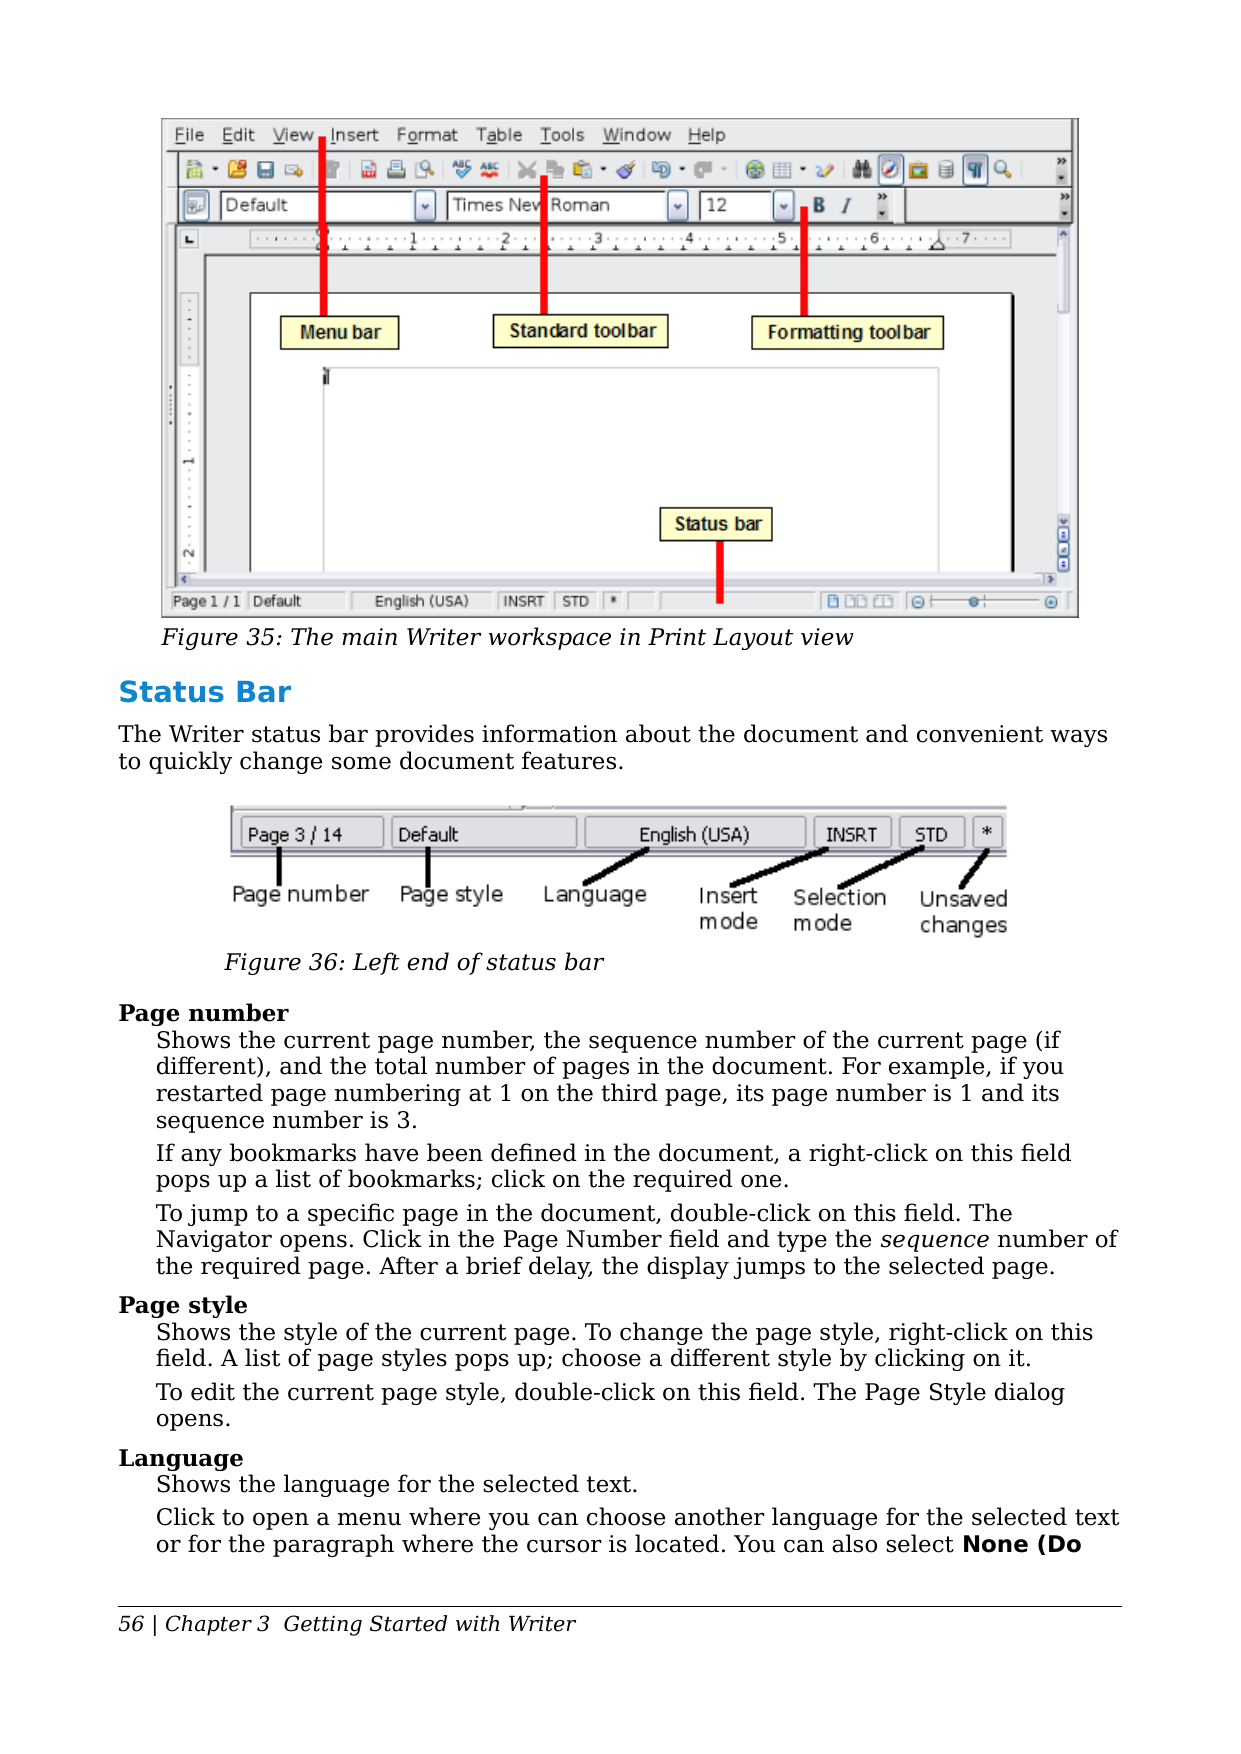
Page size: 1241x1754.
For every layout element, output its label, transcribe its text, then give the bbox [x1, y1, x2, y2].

picture [161, 118, 1079, 618]
text Figure 36: Left end of status bar [224, 949, 1016, 976]
text Shows the current page number, the sequence number of the current page (if different), and the total number of pages in the document. For example, if you restarted page numbering at 1 on the third page, its page number is 1 and its sequence number is 3. [156, 1027, 1122, 1133]
text The Writer status bar provides information about the document and convenient ways to quickly change some document features. [118, 722, 1122, 775]
text Page style [118, 1292, 1122, 1319]
text If any bookmarks have been defined in the document, a right-click on this field pops up a list of bookmarks; click on the required one. [156, 1140, 1122, 1193]
text Shows the style of the current page. To change the page style, right-click on this field. A list of page styles pops up; choose a different style by clicking on it. [156, 1319, 1122, 1372]
text Language [118, 1444, 1122, 1471]
text To edit the current page style, double-click on this field. The Page Style dialog opens. [156, 1379, 1122, 1432]
text Page number [118, 1000, 1122, 1027]
subtitle Status Bar [118, 675, 1122, 709]
picture [224, 800, 1017, 943]
text Figure 35: The main Writer workspace in Print Layout view [161, 624, 1079, 651]
text To jump to a specific page in the document, double-click on this field. The Navigator opens. Click in the Page Number field and type the sequence number of the required page. After a brief delay, the display jumps to the selected page. [156, 1200, 1122, 1280]
text Click to open a menu where you can choose another language for the selected text or for the paragraph where the cursor is located. You can also select None (Do [156, 1504, 1122, 1558]
text Shows the language for the selected text. [156, 1471, 1122, 1498]
